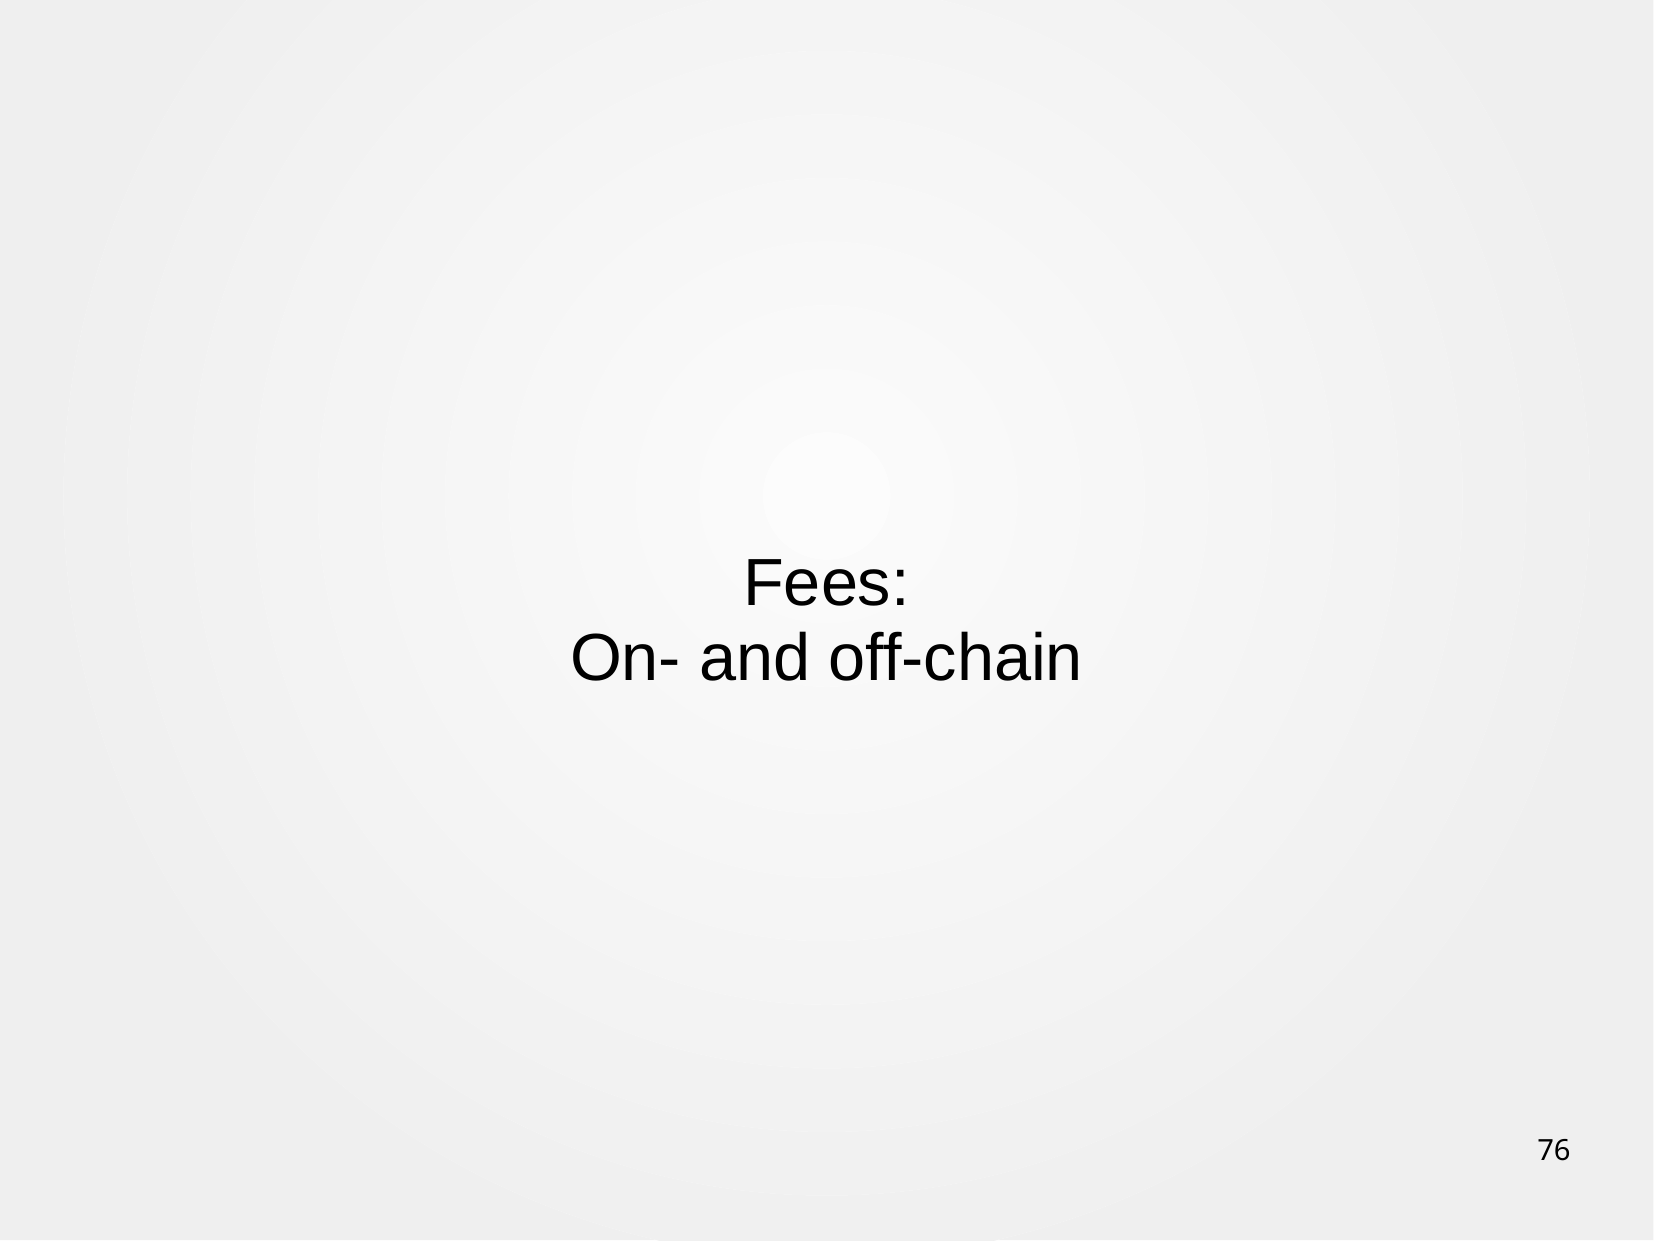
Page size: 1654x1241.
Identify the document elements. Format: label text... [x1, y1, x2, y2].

text_box Fees: On- and off-chain [243, 537, 1410, 703]
